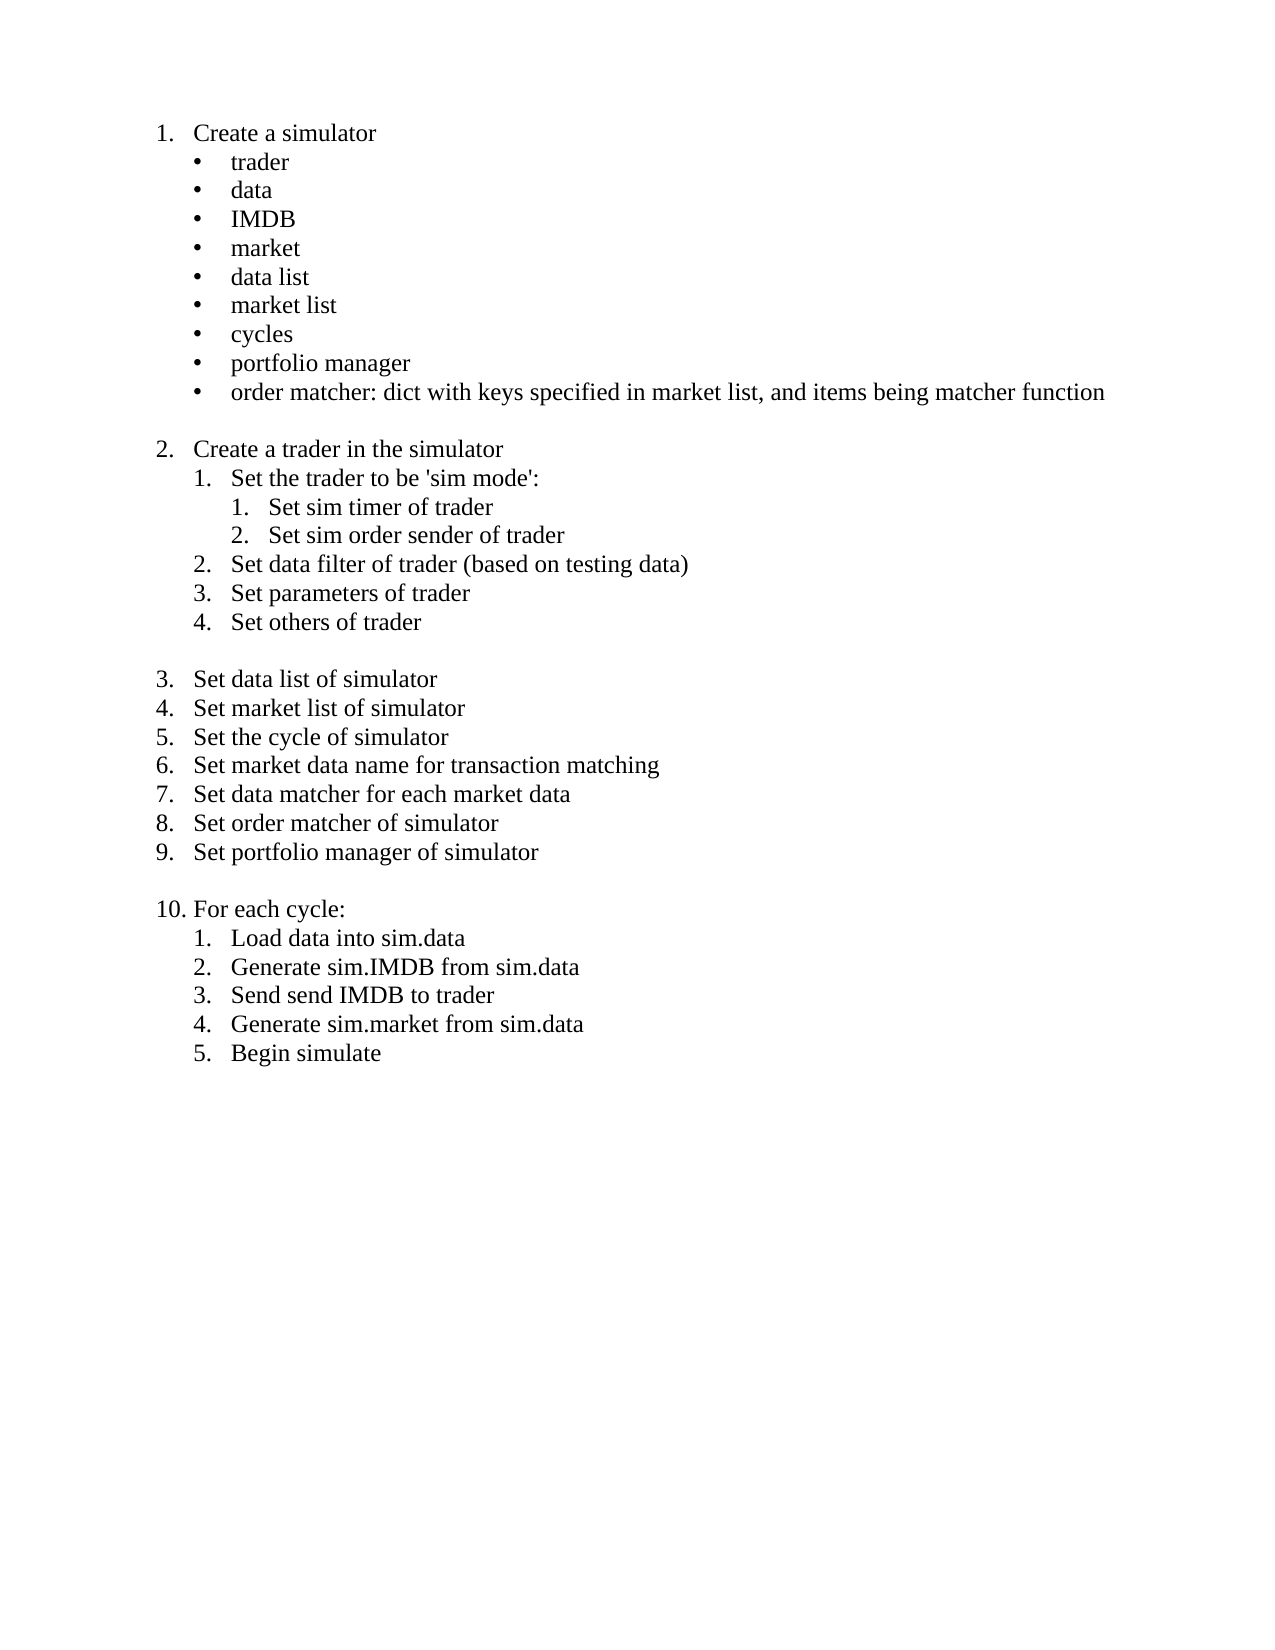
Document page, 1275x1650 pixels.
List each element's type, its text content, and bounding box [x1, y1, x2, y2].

list market list [193, 291, 1157, 319]
list Set data filter of trader (based on testing data) [193, 549, 1157, 578]
list Set the cycle of simulator [156, 722, 1157, 751]
list market [193, 233, 1157, 262]
list Set portfolio manager of simulator [156, 837, 1157, 866]
list portfolio manager [193, 348, 1157, 377]
list cycles [193, 319, 1157, 348]
list Set sim order sender of trader [231, 521, 1157, 549]
list Set data list of simulator [156, 664, 1157, 693]
list Send send IMDB to trader [193, 981, 1157, 1009]
list Load data into sim.data [193, 923, 1157, 952]
list Set market data name for transaction matching [156, 751, 1157, 779]
list data [193, 176, 1157, 204]
list Create a simulator [156, 118, 1157, 147]
list Set order matcher of simulator [156, 808, 1157, 837]
list Set data matcher for each market data [156, 779, 1157, 808]
list Set sim timer of trader [231, 492, 1157, 521]
list order matcher: dict with keys specified in market list, and items being matcher function [193, 377, 1157, 406]
list IMDB [193, 204, 1157, 233]
list Set parameters of trader [193, 578, 1157, 607]
list Generate sim.market from sim.data [193, 1009, 1157, 1038]
list data list [193, 262, 1157, 291]
list Set the trader to be 'sim mode': [193, 463, 1157, 492]
list Begin simulate [193, 1038, 1157, 1067]
list Create a trader in the simulator [156, 434, 1157, 463]
list Set market list of simulator [156, 693, 1157, 722]
list Set others of trader [193, 607, 1157, 636]
list Generate sim.IMDB from sim.data [193, 952, 1157, 981]
list trader [193, 147, 1157, 176]
list For each cycle: [156, 894, 1157, 923]
